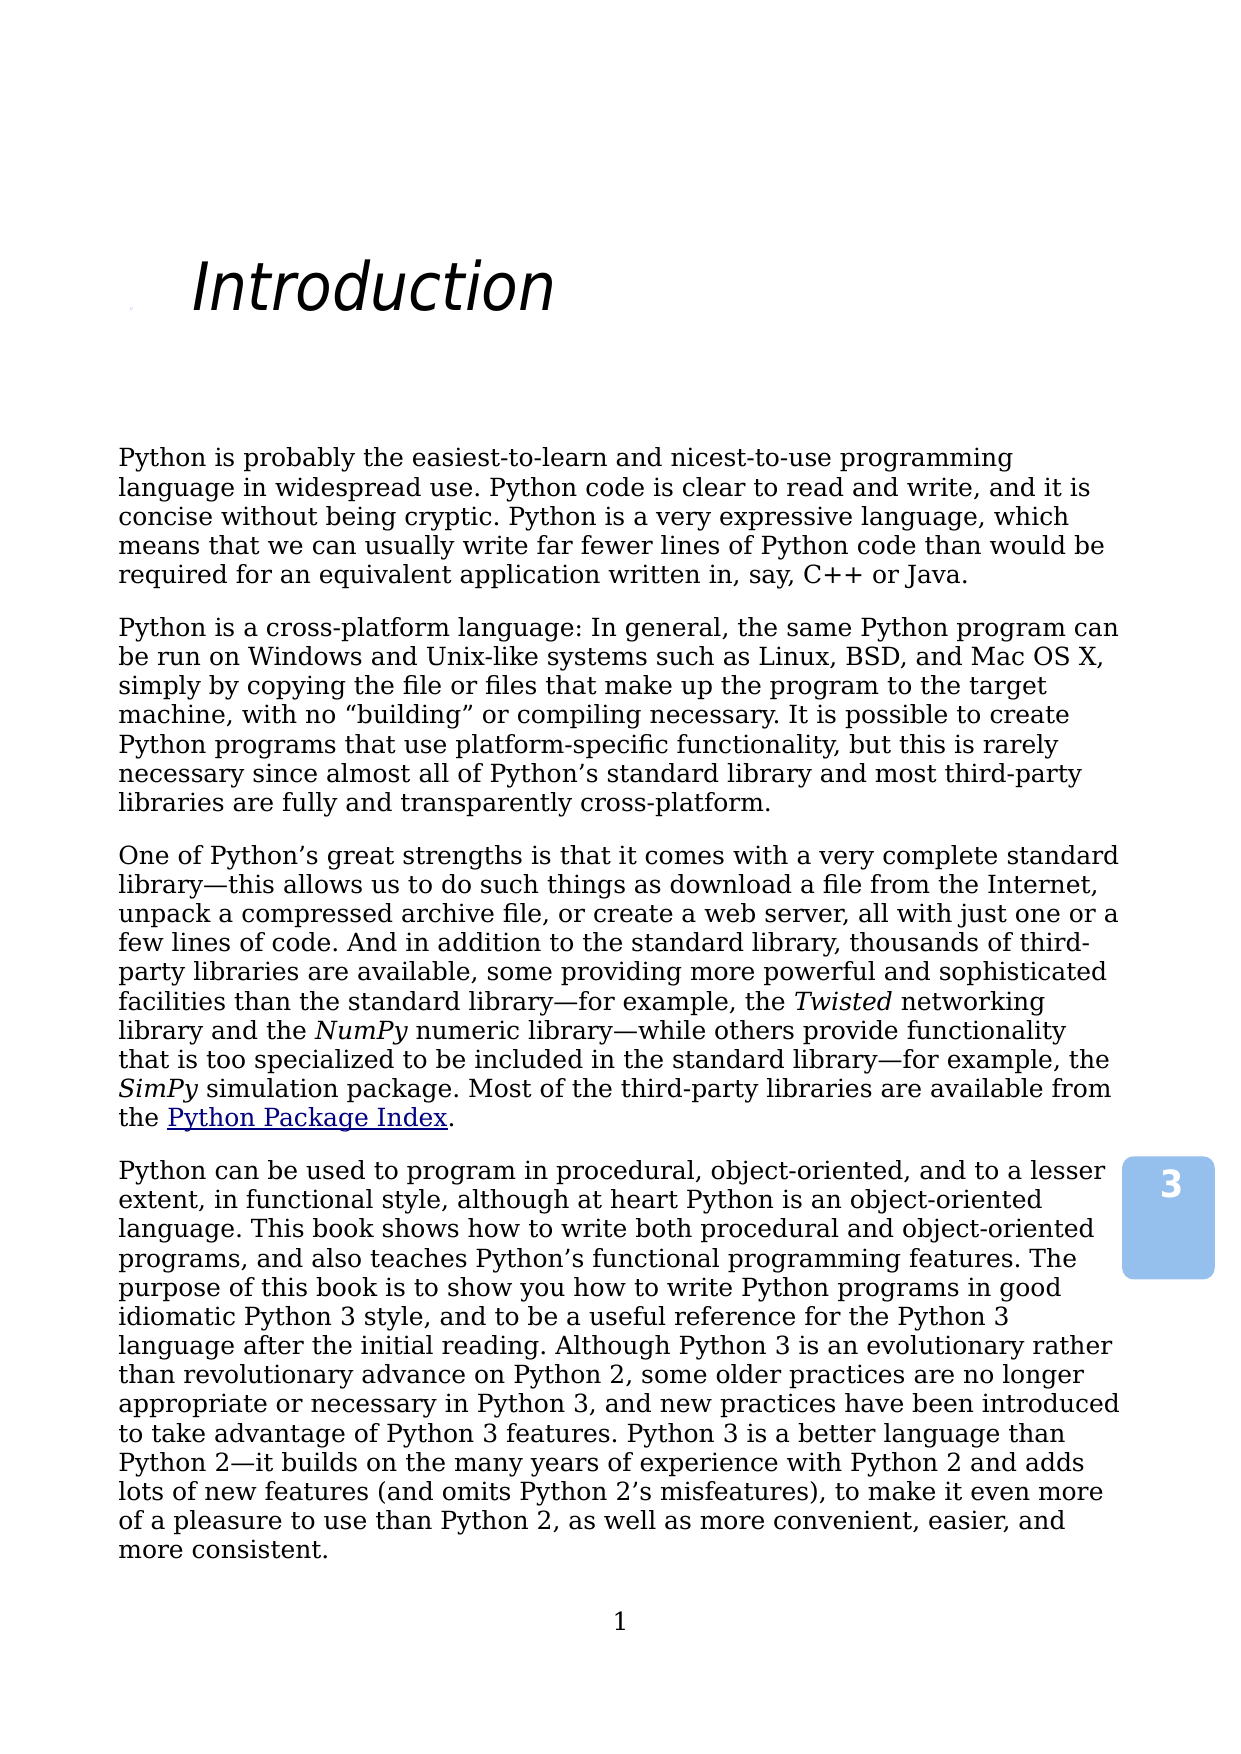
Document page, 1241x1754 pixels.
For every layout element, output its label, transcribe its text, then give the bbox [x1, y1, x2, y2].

text Python is probably the easiest-to-learn and nicest-to-use programming language in widespread use. Python code is clear to read and write, and it is concise without being cryptic. Python is a very expressive language, which means that we can usually write far fewer lines of Python code than would be required for an equivalent application written in, say, C++ or Java. [118, 444, 1122, 589]
text Python is a cross-platform language: In general, the same Python program can be run on Windows and Unix-like systems such as Linux, BSD, and Mac OS X, simply by copying the file or files that make up the program to the target machine, with no “building” or compiling necessary. It is possible to create Python programs that use platform-specific functionality, but this is rarely necessary since almost all of Python’s standard library and most third-party libraries are fully and transparently cross-platform. [118, 613, 1122, 817]
subtitle Introduction [118, 236, 1122, 337]
text One of Python’s great strengths is that it comes with a very complete standard library—this allows us to do such things as download a file from the Internet, unpack a compressed archive file, or create a web server, all with just one or a few lines of code. And in addition to the standard library, thousands of third-party libraries are available, some providing more powerful and sophisticated facilities than the standard library—for example, the Twisted networking library and the NumPy numeric library—while others provide functionality that is too specialized to be included in the standard library—for example, the SimPy simulation package. Most of the third-party libraries are available from the Python Package Index. [118, 841, 1122, 1133]
text Python can be used to program in procedural, object-oriented, and to a lesser extent, in functional style, although at heart Python is an object-oriented language. This book shows how to write both procedural and object-oriented programs, and also teaches Python’s functional programming features. The purpose of this book is to show you how to write Python programs in good idiomatic Python 3 style, and to be a useful reference for the Python 3 language after the initial reading. Although Python 3 is an evolutionary rather than revolutionary advance on Python 2, some older practices are no longer appropriate or necessary in Python 3, and new practices have been introduced to take advantage of Python 3 features. Python 3 is a better language than Python 2—it builds on the many years of experience with Python 2 and adds lots of new features (and omits Python 2’s misfeatures), to make it even more of a pleasure to use than Python 2, as well as more convenient, easier, and more consistent. [118, 1156, 1122, 1564]
